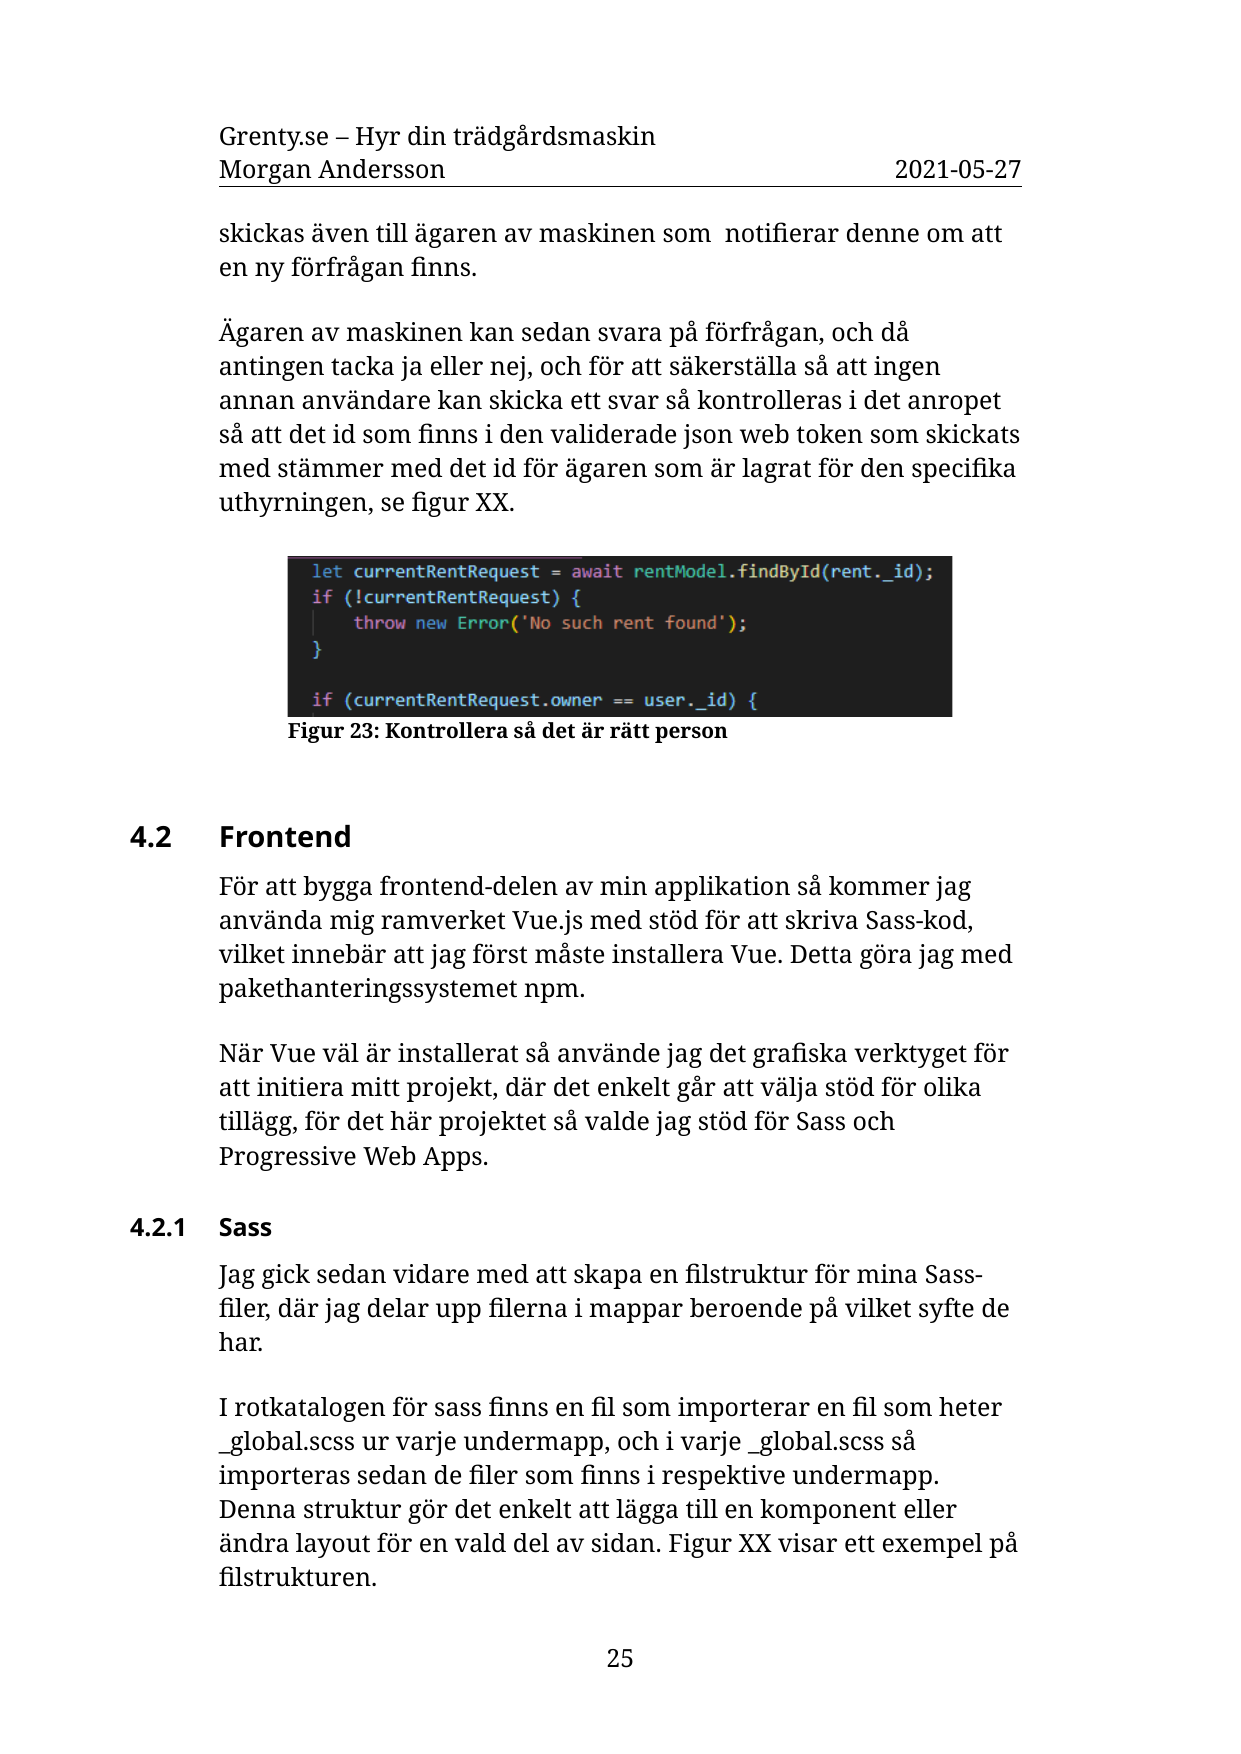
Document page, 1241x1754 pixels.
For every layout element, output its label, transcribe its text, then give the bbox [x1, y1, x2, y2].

text När Vue väl är installerat så använde jag det grafiska verktyget för att initiera mitt projekt, där det enkelt går att välja stöd för olika tillägg, för det här projektet så valde jag stöd för Sass och Progressive Web Apps. [218, 1036, 1022, 1172]
text I rotkatalogen för sass finns en fil som importerar en fil som heter _global.scss ur varje undermapp, och i varje _global.scss så importeras sedan de filer som finns i respektive undermapp. Denna struktur gör det enkelt att lägga till en komponent eller ändra layout för en vald del av sidan. Figur XX visar ett exempel på filstrukturen. [218, 1389, 1022, 1594]
text Ägaren av maskinen kan sedan svara på förfrågan, och då antingen tacka ja eller nej, och för att säkerställa så att ingen annan användare kan skicka ett svar så kontrolleras i det anropet så att det id som finns i den validerade json web token som skickats med stämmer med det id för ägaren som är lagrat för den specifika uthyrningen, se figur XX. [218, 315, 1022, 519]
text För att bygga frontend-delen av min applikation så kommer jag använda mig ramverket Vue.js med stöd för att skriva Sass-kod, vilket innebär att jag först måste installera Vue. Detta göra jag med pakethanteringssystemet npm. [218, 869, 1022, 1005]
picture [287, 556, 953, 717]
text skickas även till ägaren av maskinen som notifierar denne om att en ny förfrågan finns. [218, 216, 1022, 284]
text Figur 23: Kontrollera så det är rätt person [288, 717, 953, 745]
text Jag gick sedan vidare med att skapa en filstruktur för mina Sass-filer, där jag delar upp filerna i mappar beroende på vilket syfte de har. [218, 1256, 1022, 1359]
subtitle Frontend [130, 816, 1022, 856]
subtitle Sass [130, 1209, 1022, 1243]
